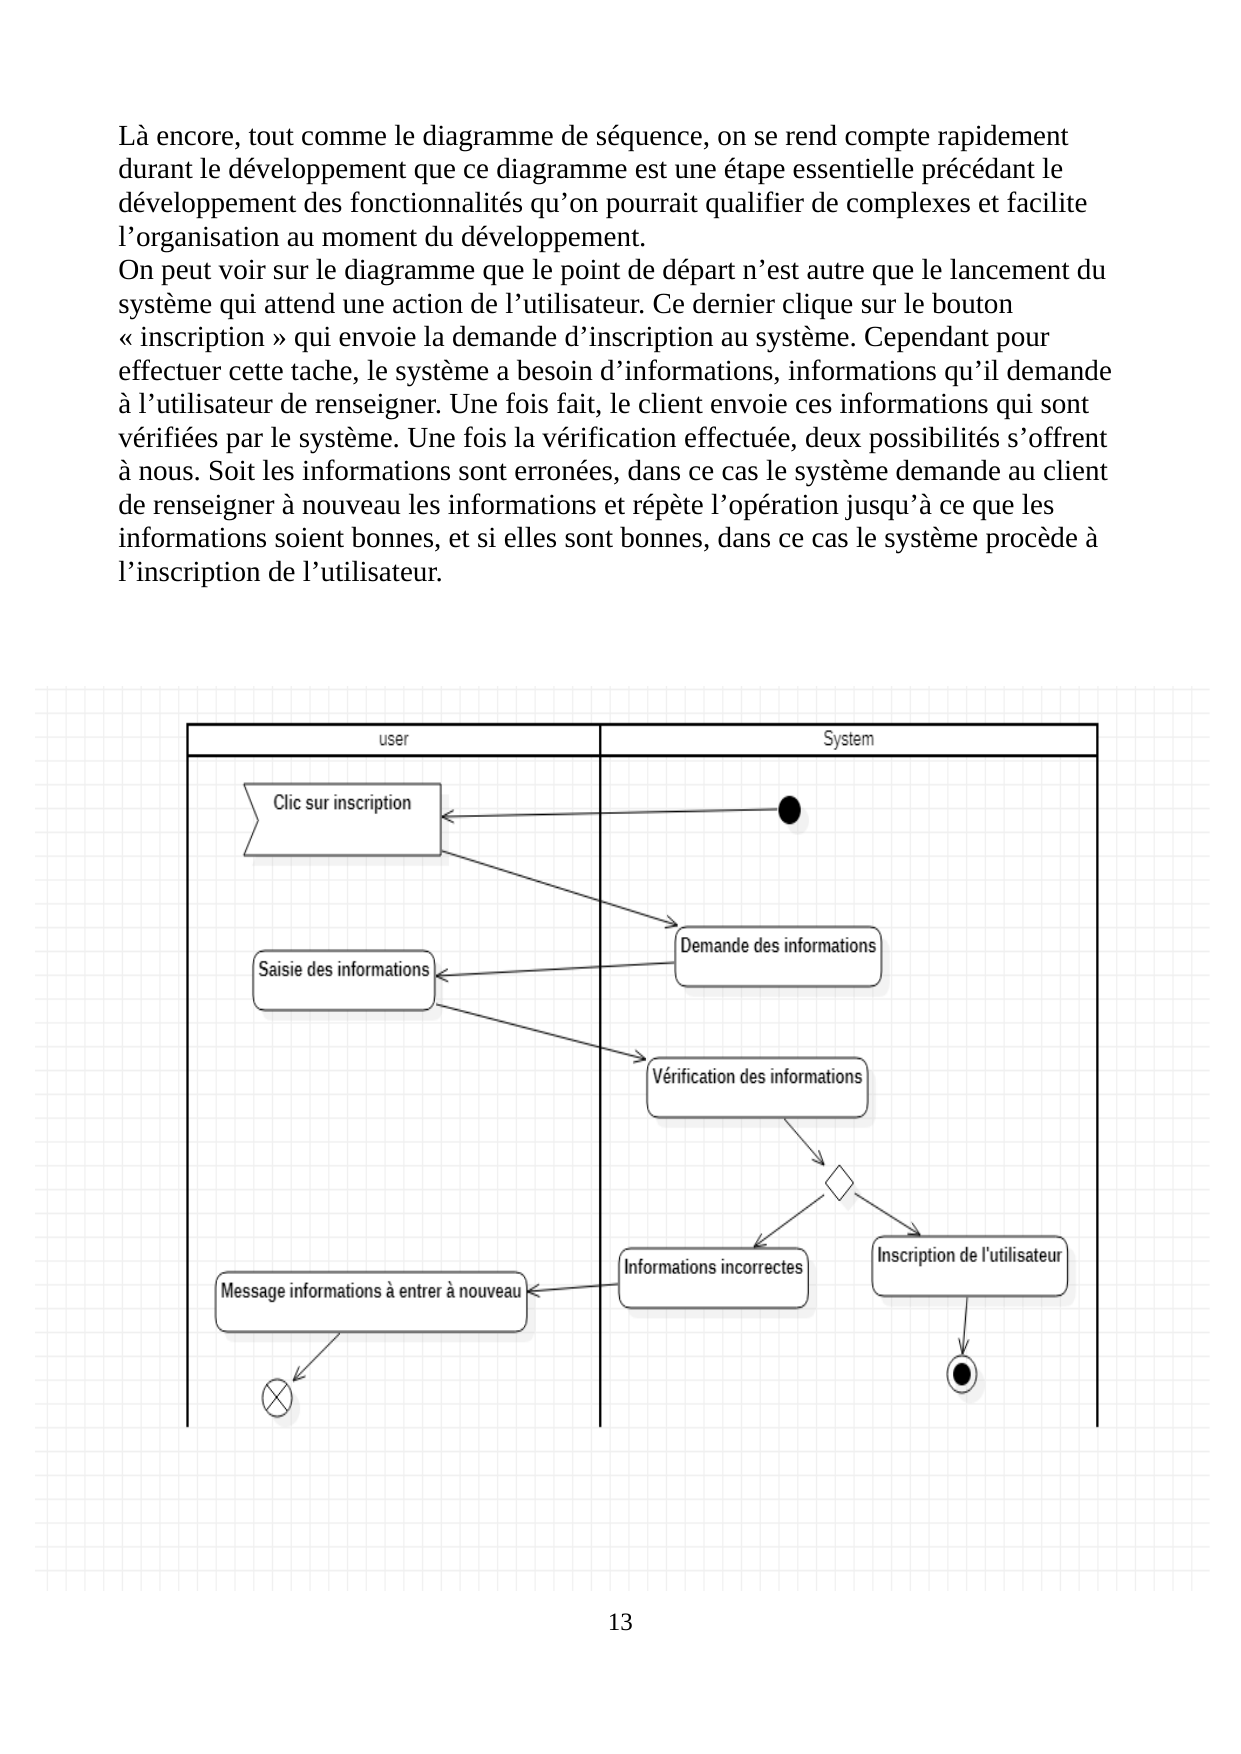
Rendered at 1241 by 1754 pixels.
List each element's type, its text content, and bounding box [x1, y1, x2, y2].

text Là encore, tout comme le diagramme de séquence, on se rend compte rapidement durant le développement que ce diagramme est une étape essentielle précédant le développement des fonctionnalités qu’on pourrait qualifier de complexes et facilite l’organisation au moment du développement. [118, 118, 1122, 252]
text On peut voir sur le diagramme que le point de départ n’est autre que le lancement du système qui attend une action de l’utilisateur. Ce dernier clique sur le bouton « inscription » qui envoie la demande d’inscription au système. Cependant pour effectuer cette tache, le système a besoin d’informations, informations qu’il demande à l’utilisateur de renseigner. Une fois fait, le client envoie ces informations qui sont vérifiées par le système. Une fois la vérification effectuée, deux possibilités s’offrent à nous. Soit les informations sont erronées, dans ce cas le système demande au client de renseigner à nouveau les informations et répète l’opération jusqu’à ce que les informations soient bonnes, et si elles sont bonnes, dans ce cas le système procède à l’inscription de l’utilisateur. [118, 252, 1122, 588]
picture [35, 686, 1210, 1591]
